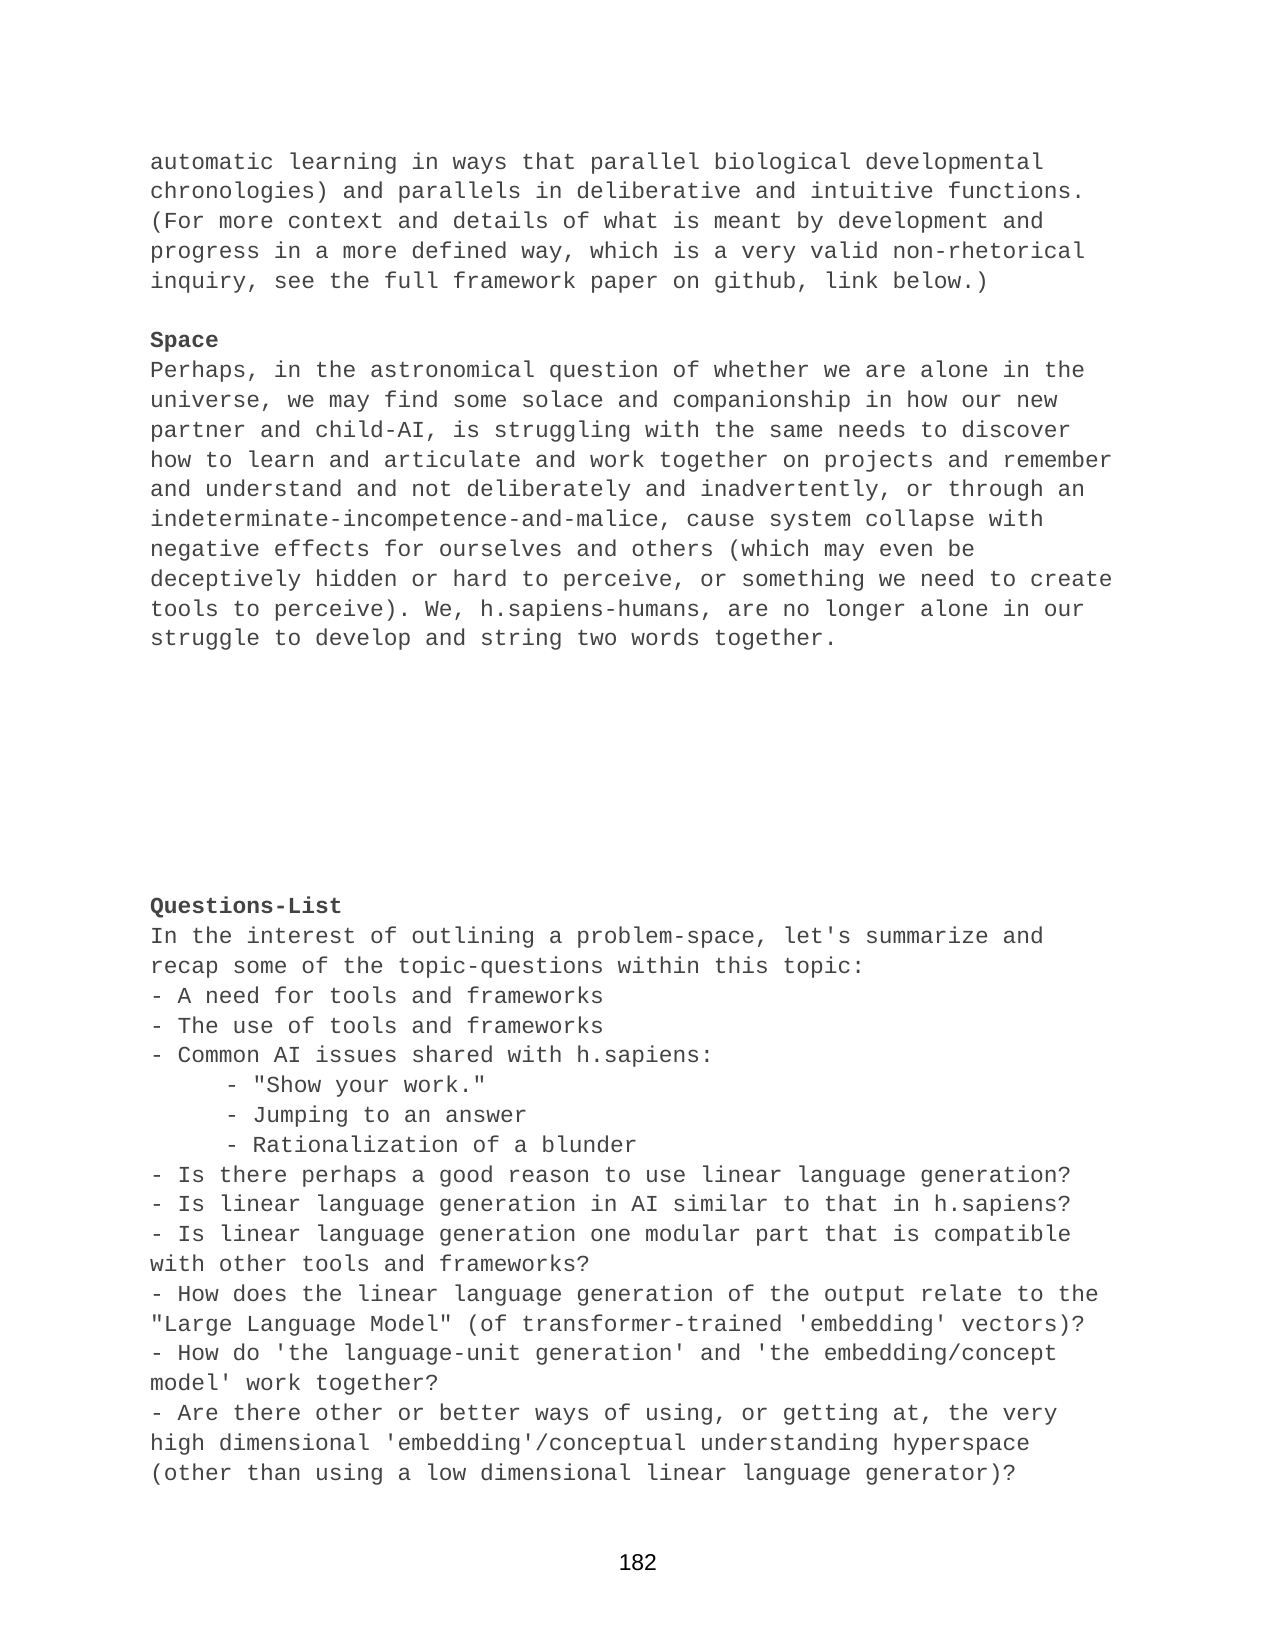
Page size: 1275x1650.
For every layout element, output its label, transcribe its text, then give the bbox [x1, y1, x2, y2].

text - "Show your work." [150, 1073, 1125, 1099]
text - How do 'the language-unit generation' and 'the embedding/concept model' work together? [150, 1342, 1125, 1397]
text - Rationalization of a blunder [150, 1133, 1125, 1159]
text In the interest of outlining a problem-space, let's summarize and recap some of the topic-questions within this topic: [150, 924, 1125, 980]
text automatic learning in ways that parallel biological developmental chronologies) and parallels in deliberative and intuitive functions. (For more context and details of what is meant by development and progress in a more defined way, which is a very valid non-rhetorical inquiry, see the full framework paper on github, link below.) [150, 150, 1125, 295]
text - Is linear language generation in AI similar to that in h.sapiens? [150, 1193, 1125, 1219]
text - Is linear language generation one modular part that is compatible with other tools and frameworks? [150, 1222, 1125, 1278]
text - Is there perhaps a good reason to use linear language generation? [150, 1163, 1125, 1189]
text - Common AI issues shared with h.sapiens: [150, 1044, 1125, 1070]
text - Are there other or better ways of using, or getting at, the very high dimensional 'embedding'/conceptual understanding hyperspace (other than using a low dimensional linear language generator)? [150, 1401, 1125, 1487]
text - How does the linear language generation of the output relate to the "Large Language Model" (of transformer-trained 'embedding' vectors)? [150, 1282, 1125, 1338]
text - Jumping to an answer [150, 1103, 1125, 1129]
text - A need for tools and frameworks [150, 984, 1125, 1010]
text - The use of tools and frameworks [150, 1014, 1125, 1040]
text Space [150, 329, 1125, 355]
text Perhaps, in the astronomical question of whether we are alone in the universe, we may find some solace and companionship in how our new partner and child-AI, is struggling with the same needs to discover how to learn and articulate and work together on projects and remember and understand and not deliberately and inadvertently, or through an indeterminate-incompetence-and-malice, cause system collapse with negative effects for ourselves and others (which may even be deceptively hidden or hard to perceive, or something we need to create tools to perceive). We, h.sapiens-humans, are no longer alone in our struggle to develop and string two words together. [150, 358, 1125, 653]
text Questions-List [150, 895, 1125, 921]
